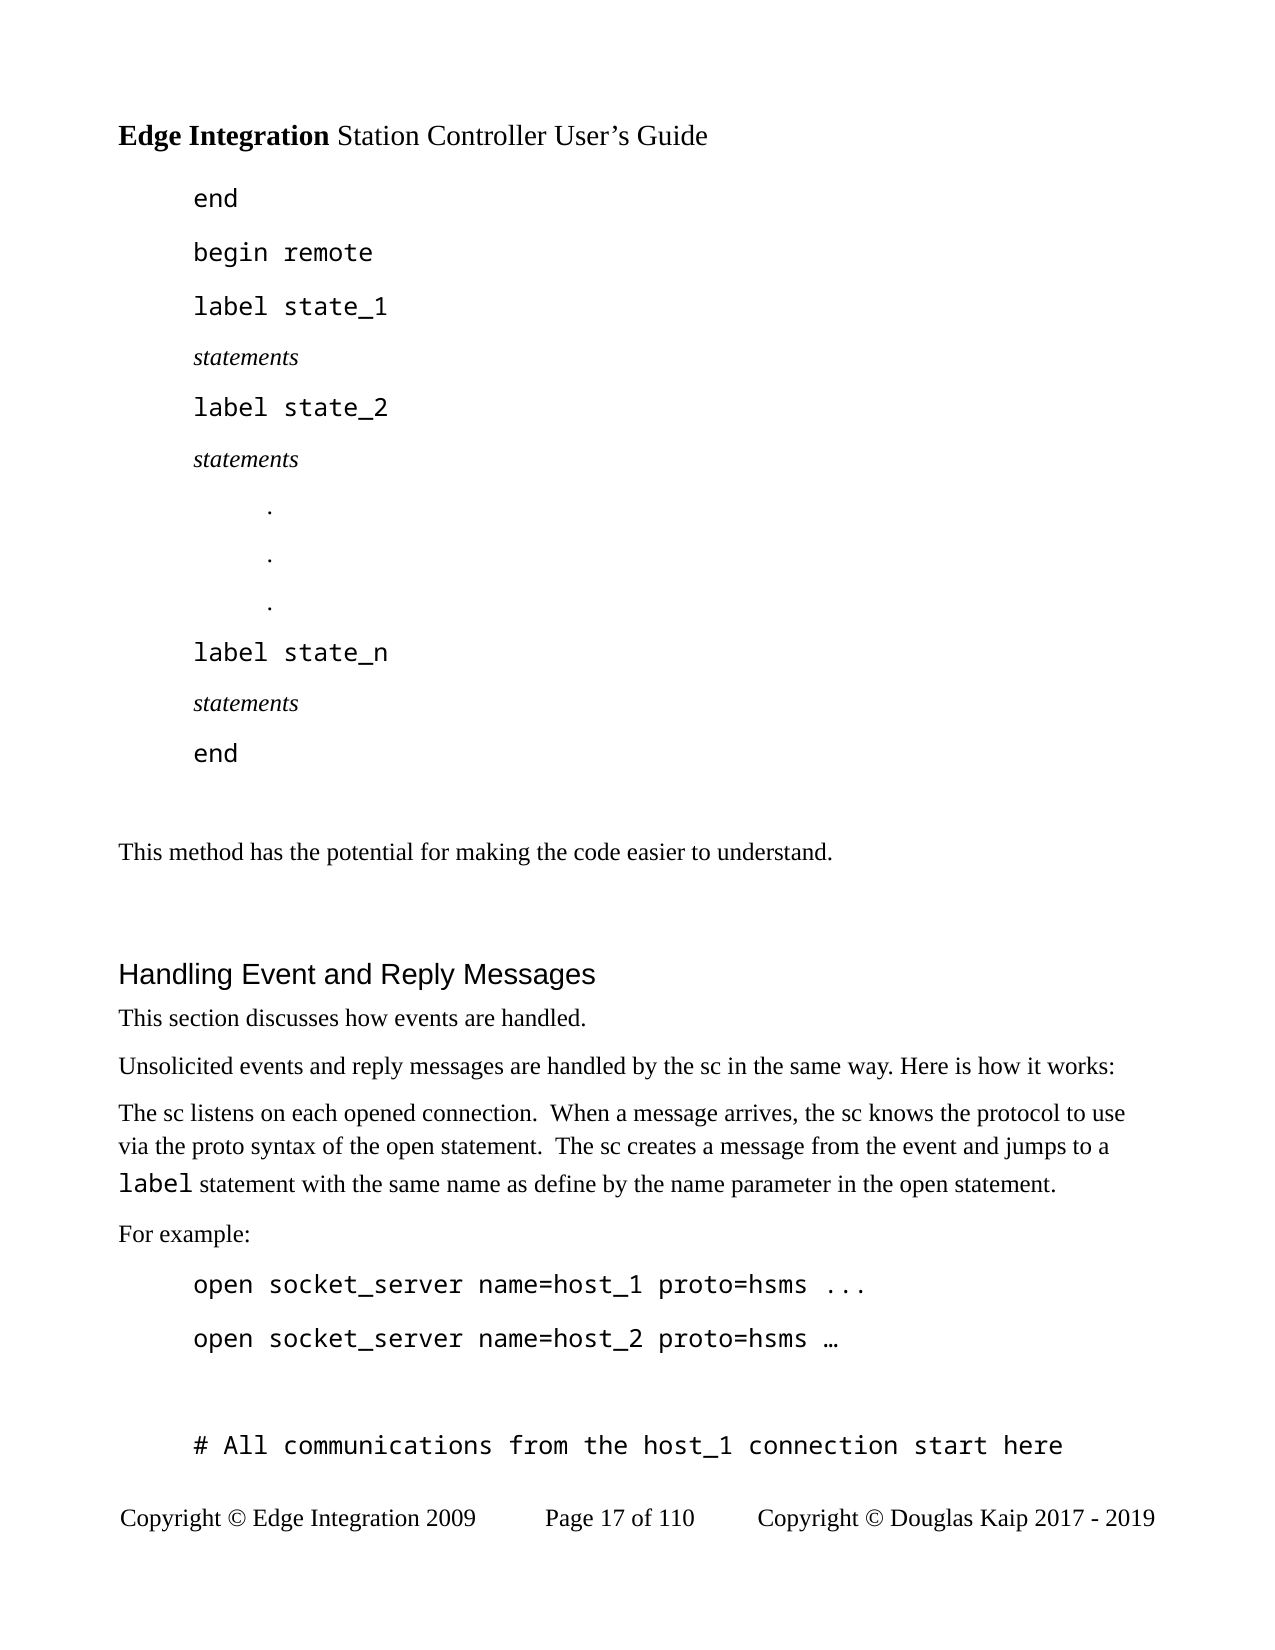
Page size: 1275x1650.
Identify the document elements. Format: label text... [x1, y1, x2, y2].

text . [193, 587, 1157, 615]
text label state_2 [193, 390, 1157, 424]
text The sc listens on each opened connection. When a message arrives, the sc knows the protocol to use via the proto syntax of the open statement. The sc creates a message from the event and jumps to a label statement with the same name as define by the name parameter in the open statement. [118, 1098, 1157, 1199]
text label state_1 [193, 289, 1157, 323]
text statements [193, 444, 1157, 472]
text open socket_server name=host_2 proto=hsms … [193, 1320, 1157, 1354]
text Unsolicited events and reply messages are handled by the sc in the same way. Here is how it works: [118, 1051, 1157, 1079]
text statements [193, 688, 1157, 717]
text end [193, 736, 1157, 769]
text statements [193, 342, 1157, 371]
text # All communications from the host_1 connection start here [193, 1428, 1157, 1462]
text . [193, 491, 1157, 520]
text open socket_server name=host_1 proto=hsms ... [193, 1267, 1157, 1301]
text begin remote [193, 235, 1157, 269]
text label state_n [193, 634, 1157, 668]
text This section discusses how events are handled. [118, 1003, 1157, 1032]
text . [193, 539, 1157, 568]
text This method has the potential for making the code easier to understand. [118, 837, 1157, 866]
text For example: [118, 1219, 1157, 1248]
text end [193, 181, 1157, 215]
subtitle Handling Event and Reply Messages [118, 957, 1157, 991]
